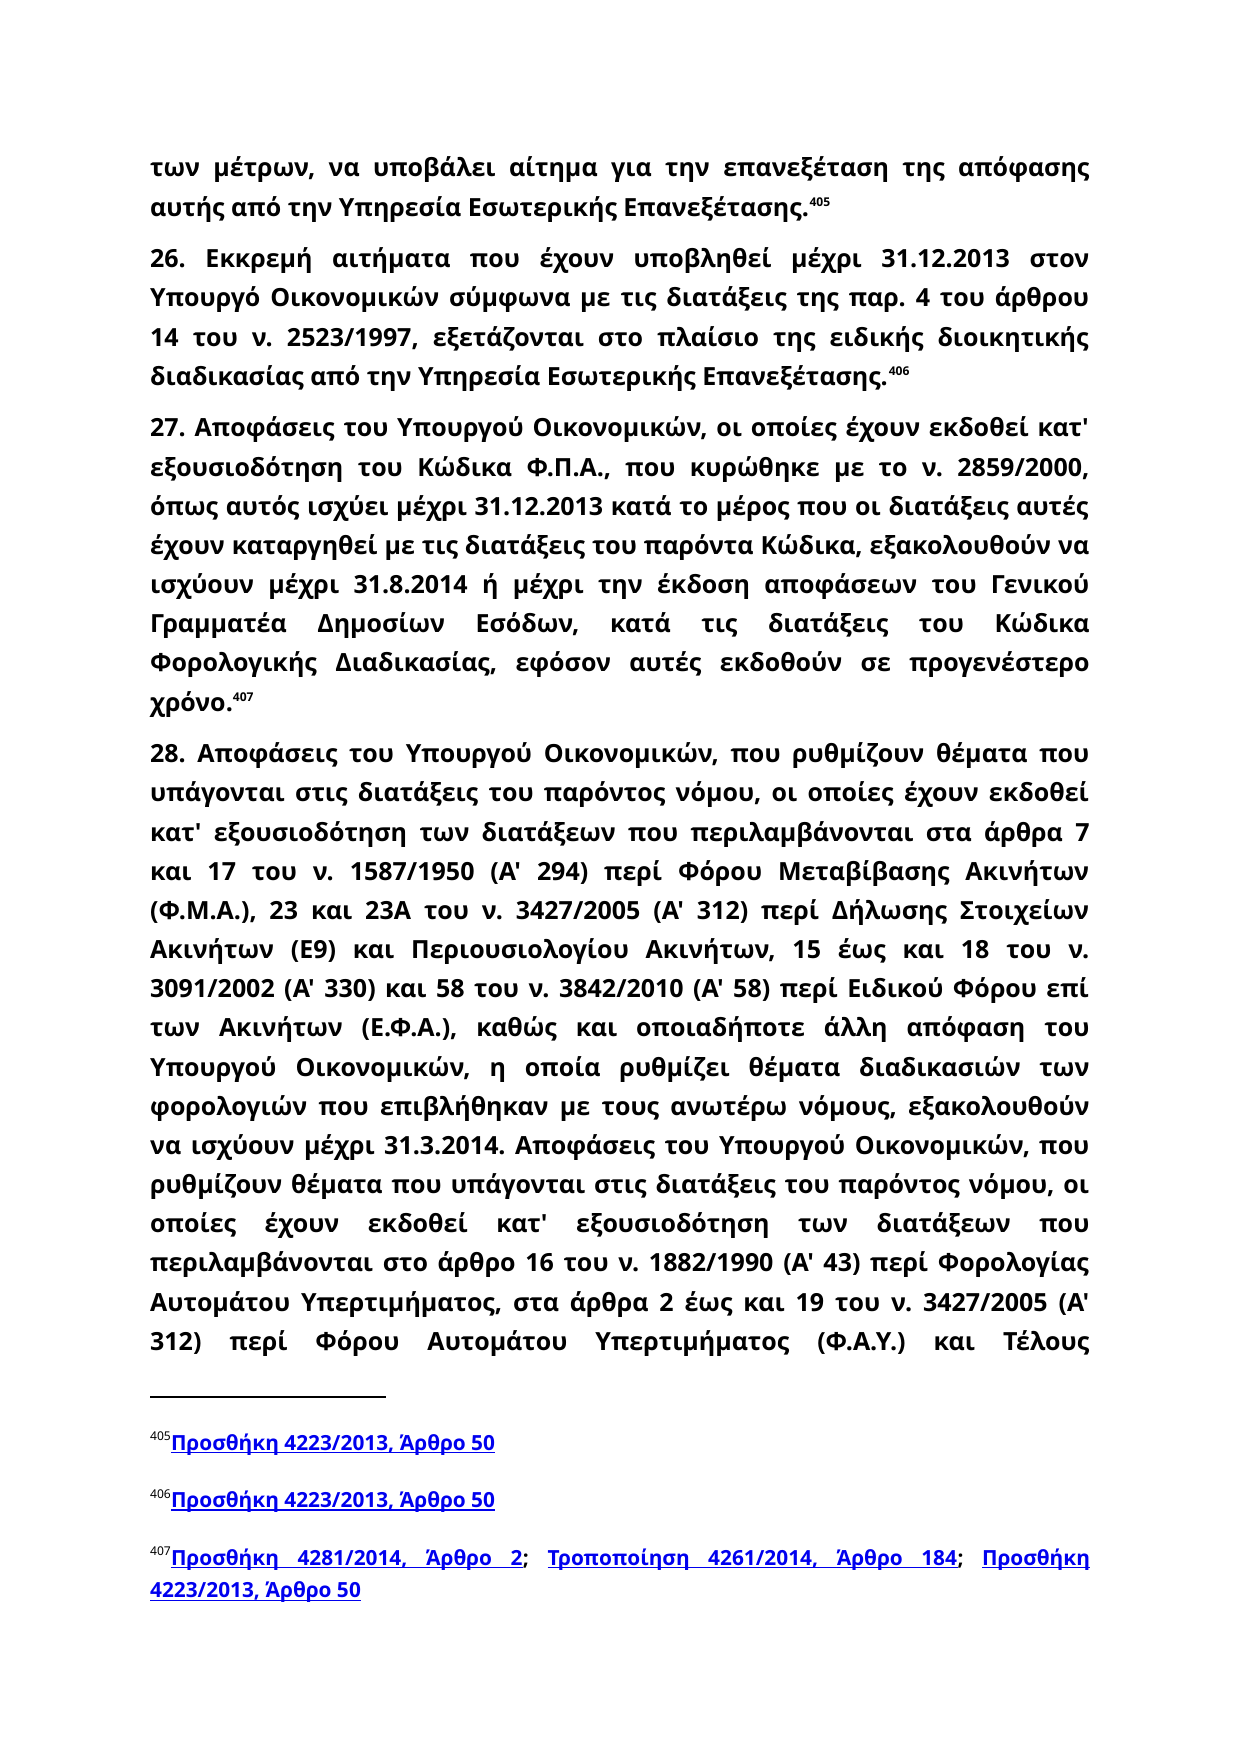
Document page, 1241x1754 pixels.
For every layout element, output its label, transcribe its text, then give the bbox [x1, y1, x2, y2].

text των μέτρων, να υποβάλει αίτημα για την επανεξέταση της απόφασης αυτής από την Υπηρεσία Εσωτερικής Επανεξέτασης. [150, 150, 1090, 223]
text 26. Εκκρεμή αιτήματα που έχουν υποβληθεί μέχρι 31.12.2013 στον Υπουργό Οικονομικών σύμφωνα με τις διατάξεις της παρ. 4 του άρθρου 14 του ν. 2523/1997, εξετάζονται στο πλαίσιο της ειδικής διοικητικής διαδικασίας από την Υπηρεσία Εσωτερικής Επανεξέτασης. [150, 241, 1090, 392]
text 27. Αποφάσεις του Υπουργού Οικονομικών, οι οποίες έχουν εκδοθεί κατ' εξουσιοδότηση του Κώδικα Φ.Π.Α., που κυρώθηκε με το ν. 2859/2000, όπως αυτός ισχύει μέχρι 31.12.2013 κατά το μέρος που οι διατάξεις αυτές έχουν καταργηθεί με τις διατάξεις του παρόντα Κώδικα, εξακολουθούν να ισχύουν μέχρι 31.8.2014 ή μέχρι την έκδοση αποφάσεων του Γενικού Γραμματέα Δημοσίων Εσόδων, κατά τις διατάξεις του Κώδικα Φορολογικής Διαδικασίας, εφόσον αυτές εκδοθούν σε προγενέστερο χρόνο. [150, 410, 1090, 718]
text 28. Αποφάσεις του Υπουργού Οικονομικών, που ρυθμίζουν θέματα που υπάγονται στις διατάξεις του παρόντος νόμου, οι οποίες έχουν εκδοθεί κατ' εξουσιοδότηση των διατάξεων που περιλαμβάνονται στα άρθρα 7 και 17 του ν. 1587/1950 (Α' 294) περί Φόρου Μεταβίβασης Ακινήτων (Φ.Μ.Α.), 23 και 23Α του ν. 3427/2005 (Α' 312) περί Δήλωσης Στοιχείων Ακινήτων (Ε9) και Περιουσιολογίου Ακινήτων, 15 έως και 18 του ν. 3091/2002 (Α' 330) και 58 του ν. 3842/2010 (Α' 58) περί Ειδικού Φόρου επί των Ακινήτων (Ε.Φ.Α.), καθώς και οποιαδήποτε άλλη απόφαση του Υπουργού Οικονομικών, η οποία ρυθμίζει θέματα διαδικασιών των φορολογιών που επιβλήθηκαν με τους ανωτέρω νόμους, εξακολουθούν να ισχύουν μέχρι 31.3.2014. Αποφάσεις του Υπουργού Οικονομικών, που ρυθμίζουν θέματα που υπάγονται στις διατάξεις του παρόντος νόμου, οι οποίες έχουν εκδοθεί κατ' εξουσιοδότηση των διατάξεων που περιλαμβάνονται στο άρθρο 16 του ν. 1882/1990 (Α' 43) περί Φορολογίας Αυτομάτου Υπερτιμήματος, στα άρθρα 2 έως και 19 του ν. 3427/2005 (Α' 312) περί Φόρου Αυτομάτου Υπερτιμήματος (Φ.Α.Υ.) και Τέλους [150, 736, 1090, 1357]
text Προσθήκη 4223/2013, Άρθρο 50 [150, 1485, 1090, 1514]
text Προσθήκη 4223/2013, Άρθρο 50 [150, 1428, 1090, 1456]
text Προσθήκη 4281/2014, Άρθρο 2; Τροποποίηση 4261/2014, Άρθρο 184; Προσθήκη 4223/2013, Άρθρο 50 [150, 1543, 1090, 1604]
